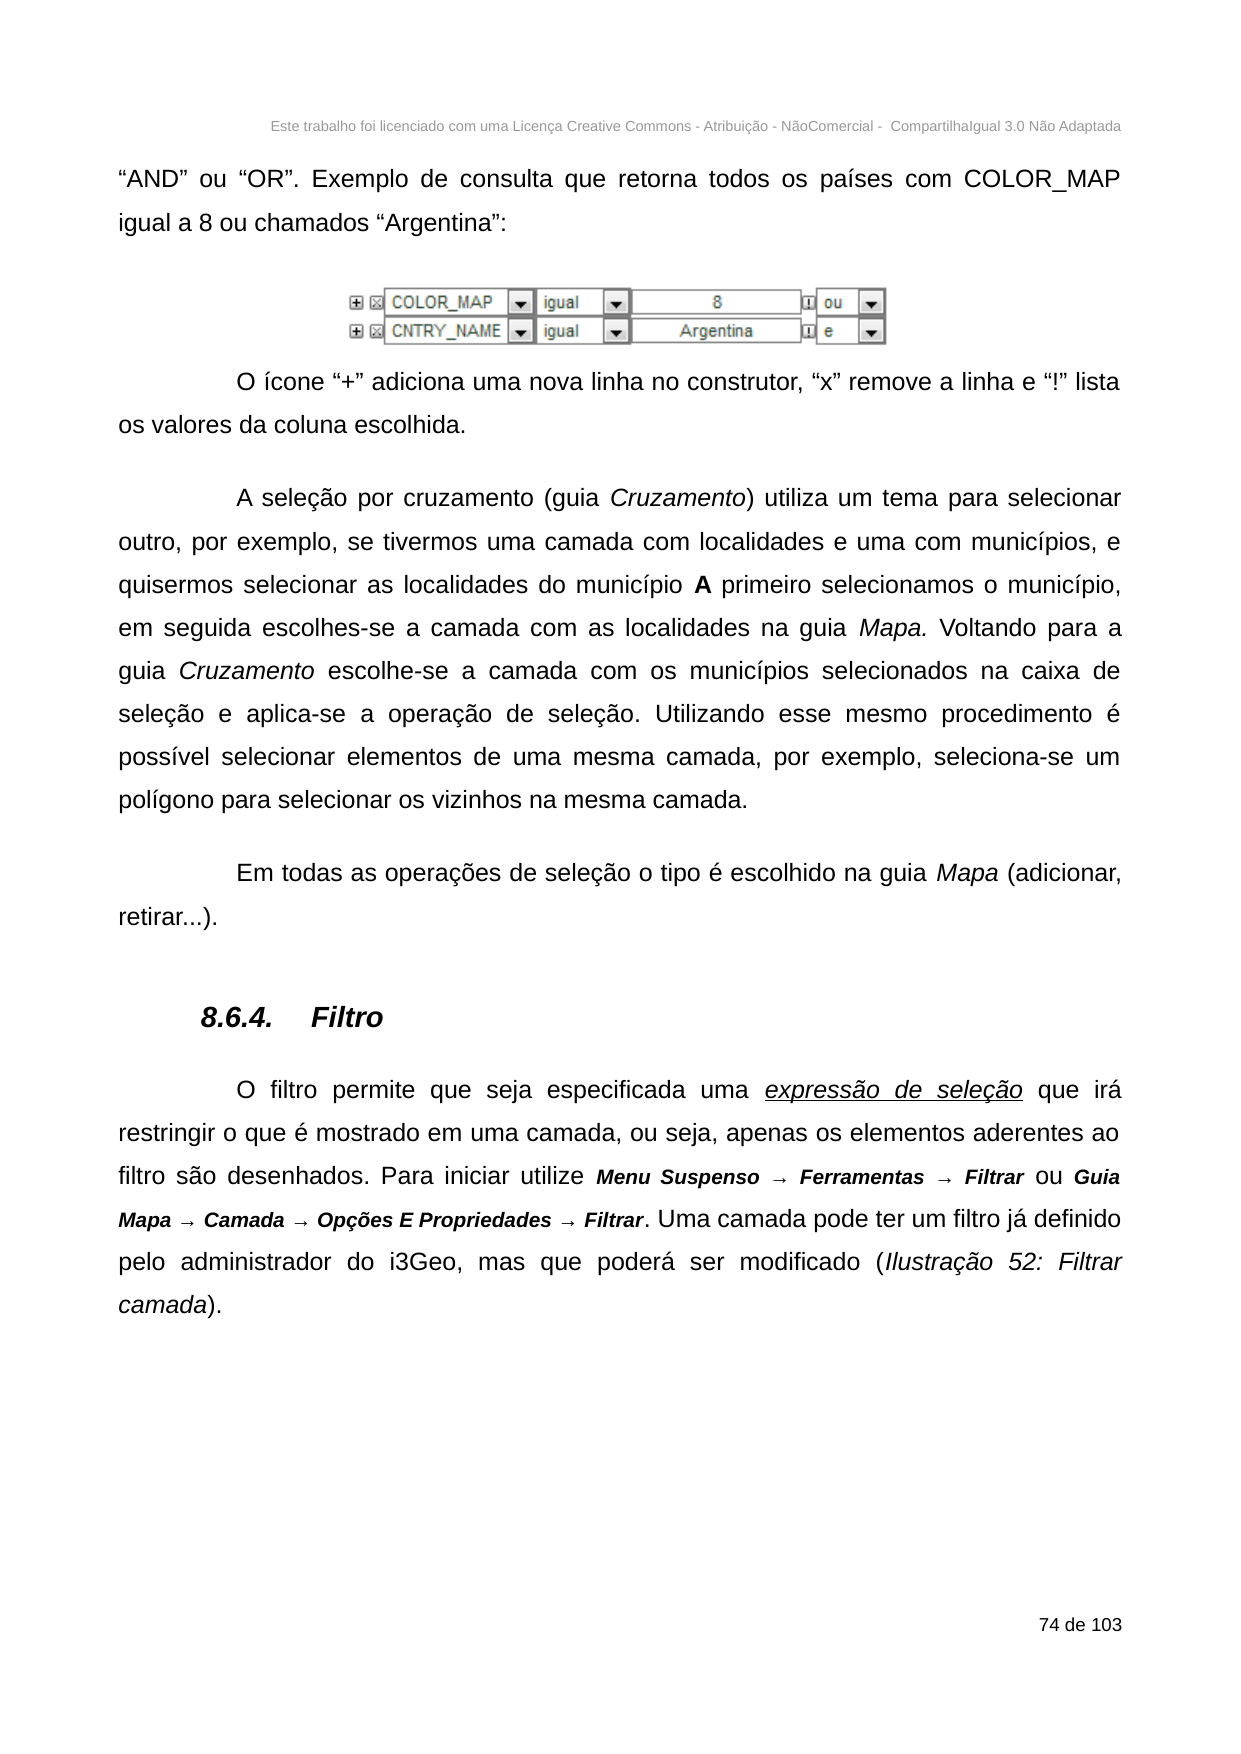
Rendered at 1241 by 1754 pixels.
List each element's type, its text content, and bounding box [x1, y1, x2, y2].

text Em todas as operações de seleção o tipo é escolhido na guia Mapa (adicionar, retirar...). [118, 858, 1122, 930]
text O ícone “+” adiciona uma nova linha no construtor, “x” remove a linha e “!” lista os valores da coluna escolhida. [118, 281, 1122, 439]
text “AND” ou “OR”. Exemplo de consulta que retorna todos os países com COLOR_MAP igual a 8 ou chamados “Argentina”: [118, 164, 1122, 236]
text O filtro permite que seja especificada uma expressão de seleção que irá restringir o que é mostrado em uma camada, ou seja, apenas os elementos aderentes ao filtro são desenhados. Para iniciar utilize menu suspenso → ferramentas → filtrar ou guia mapa → camada → opções e propriedades → filtrar. Uma camada pode ter um filtro já definido pelo administrador do i3Geo, mas que poderá ser modificado (Ilustração 52: Filtrar camada). [118, 1075, 1122, 1319]
text A seleção por cruzamento (guia Cruzamento) utiliza um tema para selecionar outro, por exemplo, se tivermos uma camada com localidades e uma com municípios, e quisermos selecionar as localidades do município A primeiro selecionamos o município, em seguida escolhes-se a camada com as localidades na guia Mapa. Voltando para a guia Cruzamento escolhe-se a camada com os municípios selecionados na caixa de seleção e aplica-se a operação de seleção. Utilizando esse mesmo procedimento é possível selecionar elementos de uma mesma camada, por exemplo, seleciona-se um polígono para selecionar os vizinhos na mesma camada. [118, 483, 1122, 814]
picture [345, 280, 895, 353]
subtitle Filtro [163, 999, 1122, 1033]
